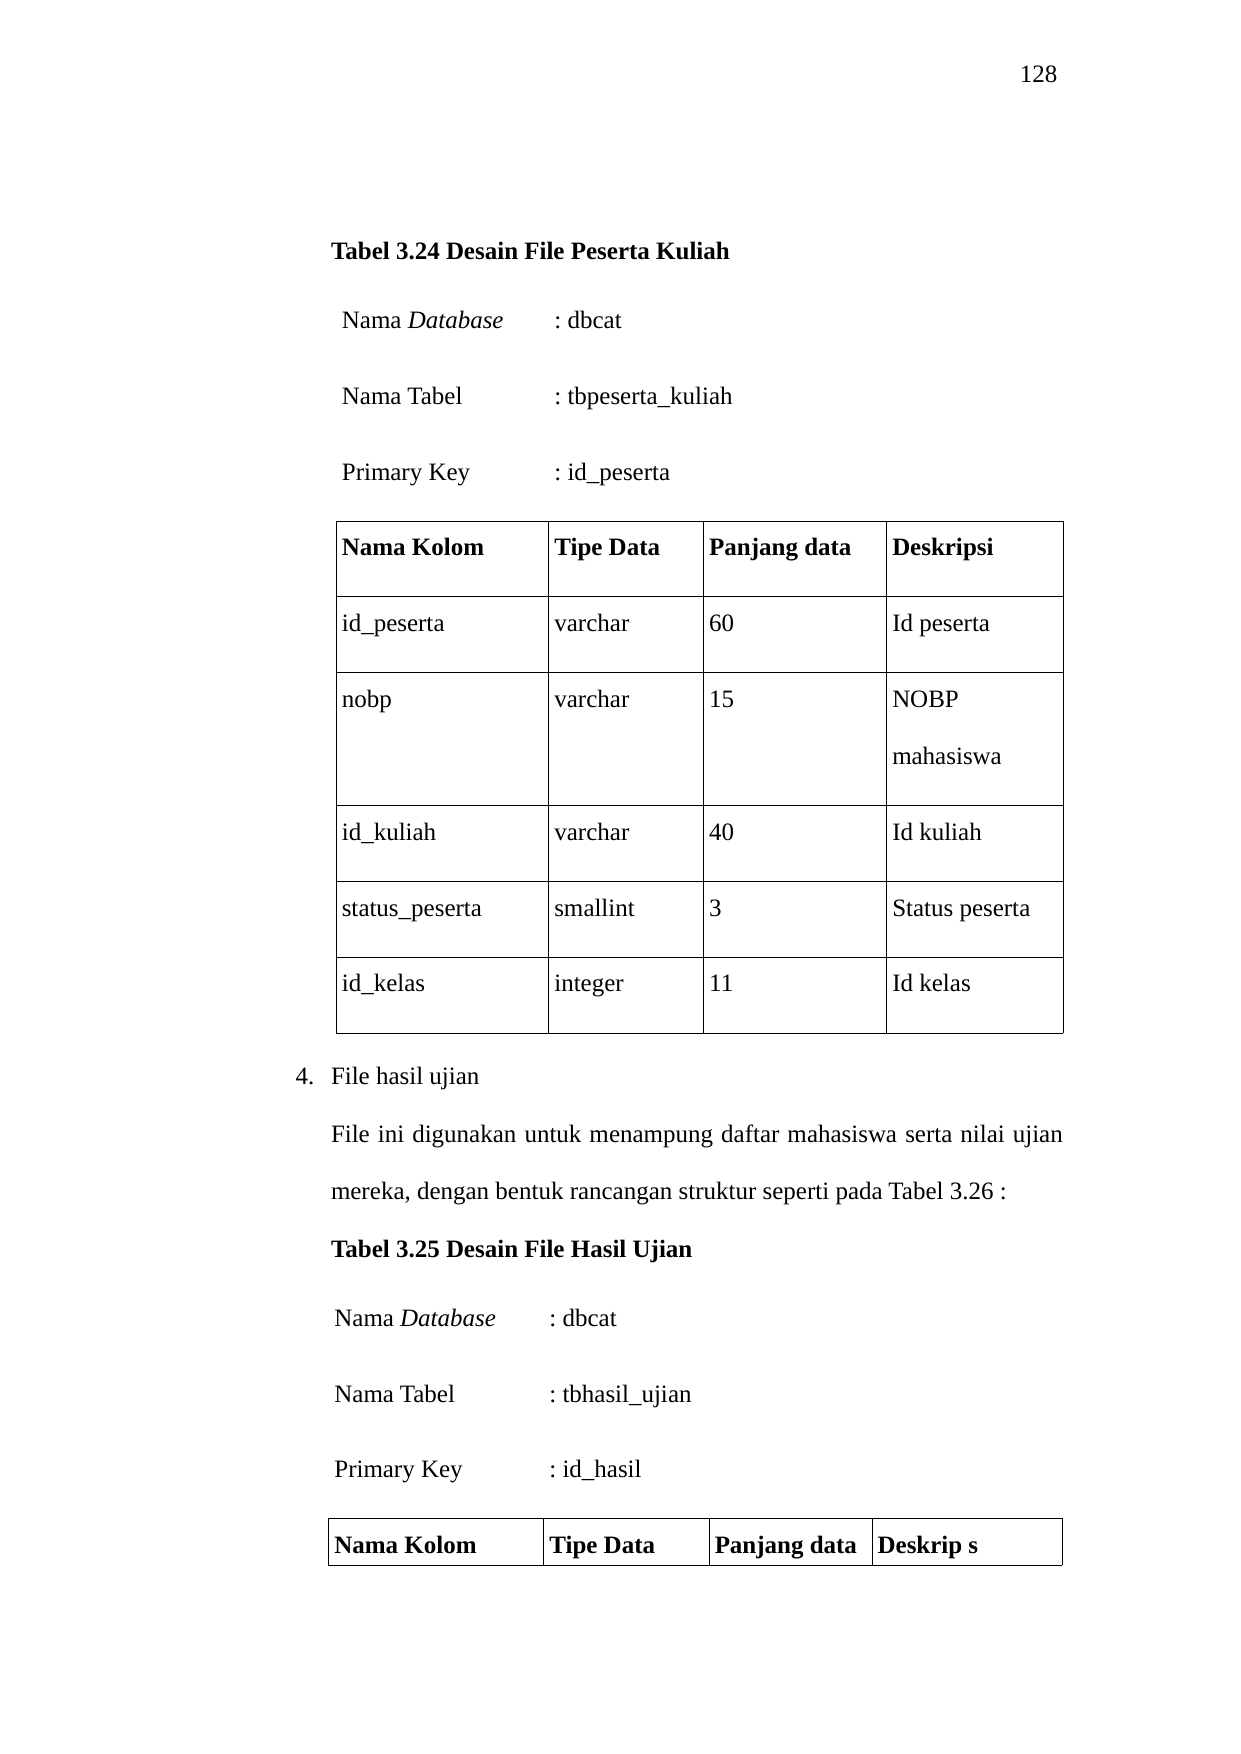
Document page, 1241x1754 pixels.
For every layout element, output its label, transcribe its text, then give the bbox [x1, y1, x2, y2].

table_cell id_peserta [337, 597, 548, 672]
table_cell id_kelas [337, 958, 548, 1032]
table_cell status_peserta [337, 882, 548, 957]
table_cell Panjang data [710, 1519, 872, 1564]
table_cell integer [549, 958, 703, 1032]
table_cell Panjang data [704, 522, 886, 596]
table_cell Status peserta [887, 882, 1063, 957]
table_cell : tbhasil_ujian [544, 1367, 1062, 1443]
table_cell Id kuliah [887, 806, 1063, 881]
table_cell smallint [549, 882, 703, 957]
table_header Nama Database [328, 1291, 543, 1367]
list Tabel 3.24 Desain File Peserta Kuliah [295, 236, 1063, 265]
table_cell varchar [549, 673, 703, 805]
table_cell varchar [549, 597, 703, 672]
table_cell Nama Tabel [328, 1367, 543, 1443]
table_header : dbcat [544, 1291, 1062, 1367]
table_cell : id_hasil [544, 1443, 1062, 1518]
list File ini digunakan untuk menampung daftar mahasiswa serta nilai ujian mereka, dengan bentuk rancangan struktur seperti pada Tabel 3.26 : [295, 1119, 1063, 1205]
table_cell Tipe Data [549, 522, 703, 596]
table_cell Deskripsi [887, 522, 1063, 596]
table_header : dbcat [549, 294, 1063, 369]
table_cell Deskrip s [873, 1519, 1062, 1564]
table_cell NOBP mahasiswa [887, 673, 1063, 805]
table_cell 3 [704, 882, 886, 957]
table_cell Id peserta [887, 597, 1063, 672]
table_cell Tipe Data [544, 1519, 709, 1564]
list File hasil ujian [295, 1061, 1063, 1090]
table_cell Nama Kolom [337, 522, 548, 596]
table_cell Nama Kolom [329, 1519, 543, 1564]
table_cell 60 [704, 597, 886, 672]
table_cell 11 [704, 958, 886, 1032]
table_cell Primary Key [328, 1443, 543, 1518]
table_cell varchar [549, 806, 703, 881]
table_cell 15 [704, 673, 886, 805]
table_header Nama Database [336, 294, 548, 369]
table_cell 40 [704, 806, 886, 881]
table_cell : id_peserta [549, 445, 1063, 521]
table_cell : tbpeserta_kuliah [549, 369, 1063, 445]
table_cell nobp [337, 673, 548, 805]
table_cell Nama Tabel [336, 369, 548, 445]
table_cell Id kelas [887, 958, 1063, 1032]
table_cell id_kuliah [337, 806, 548, 881]
list Tabel 3.25 Desain File Hasil Ujian [295, 1234, 1063, 1263]
table_cell Primary Key [336, 445, 548, 521]
